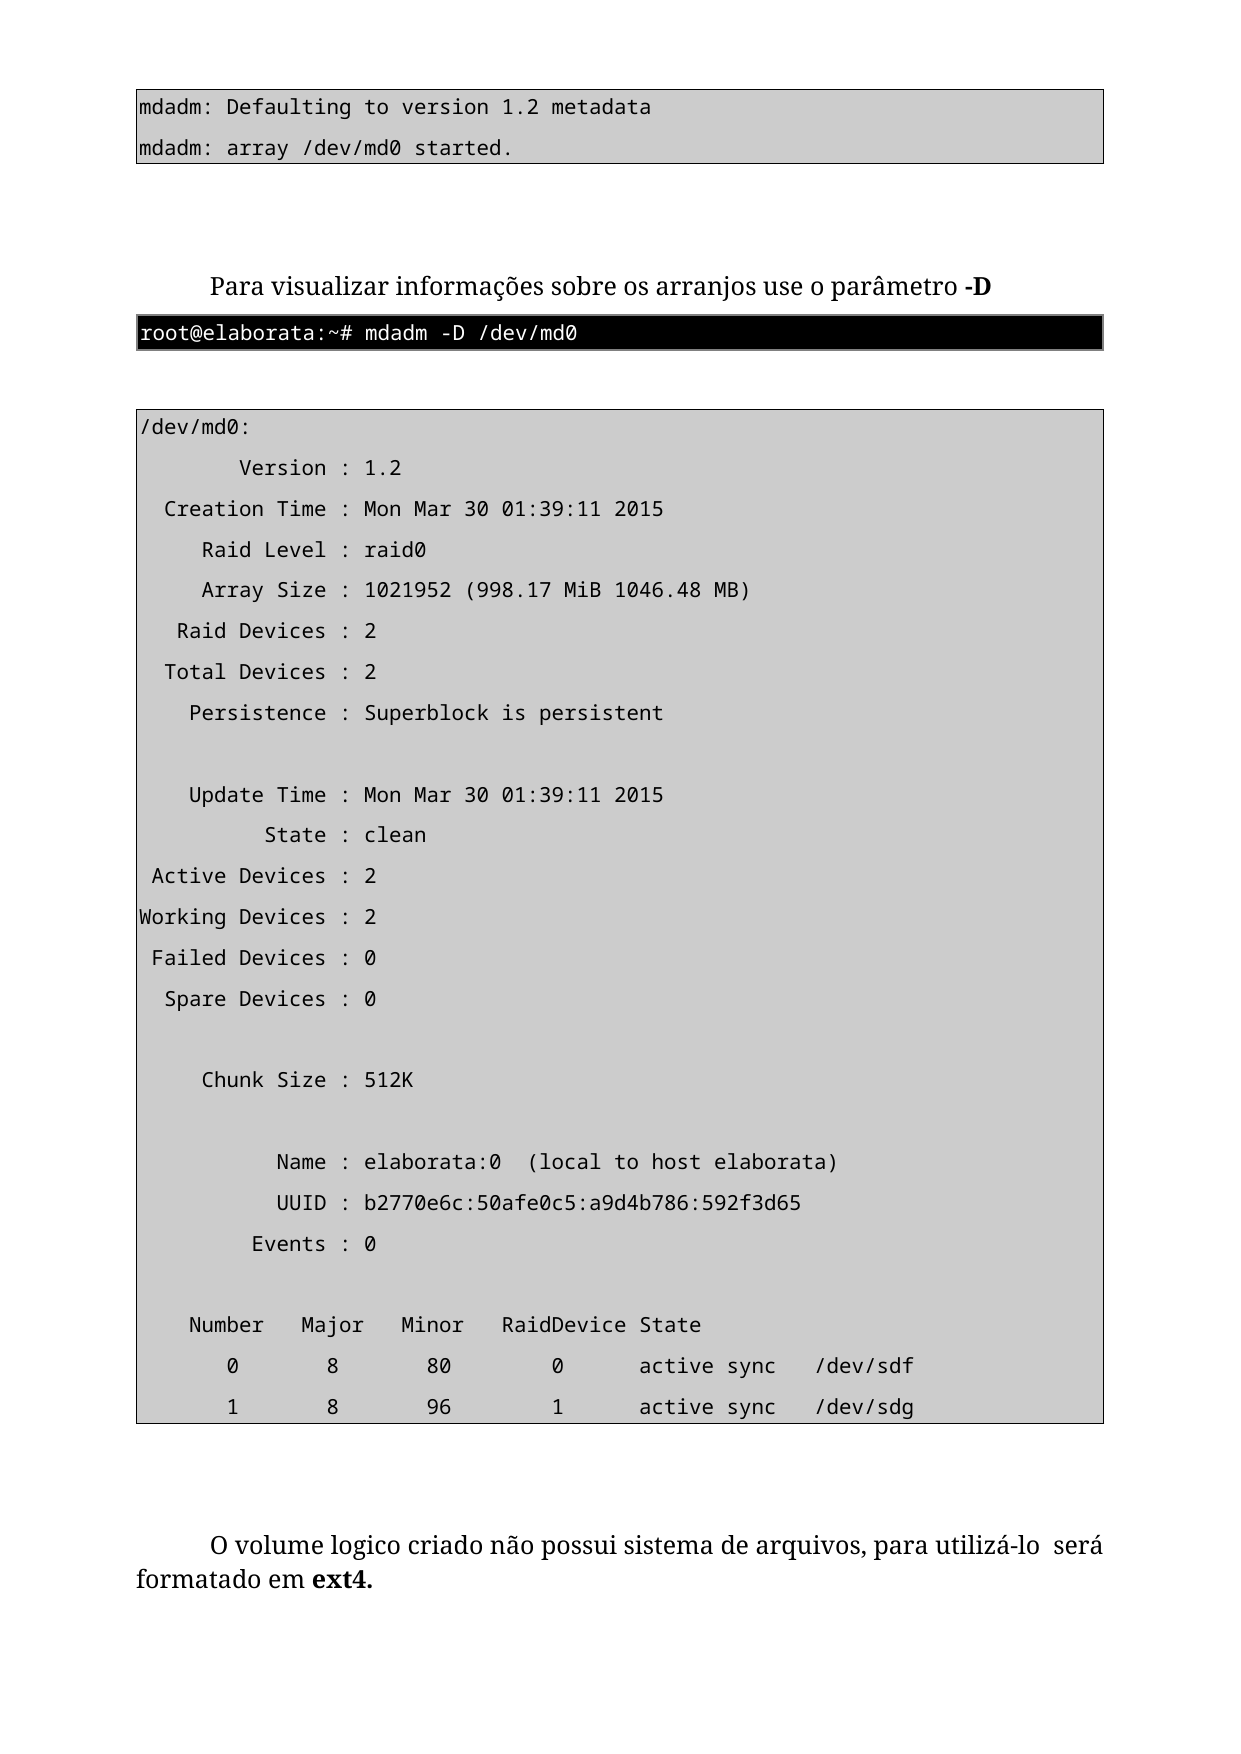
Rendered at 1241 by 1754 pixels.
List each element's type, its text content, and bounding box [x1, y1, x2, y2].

text mdadm: array /dev/md0 started. [137, 129, 1103, 163]
text 0 8 80 0 active sync /dev/sdf [137, 1348, 1103, 1380]
text mdadm: Defaulting to version 1.2 metadata [137, 90, 1103, 120]
text Name : elaborata:0 (local to host elaborata) [137, 1144, 1103, 1176]
text Creation Time : Mon Mar 30 01:39:11 2015 [137, 491, 1103, 522]
text State : clean [137, 817, 1103, 849]
text Version : 1.2 [137, 450, 1103, 481]
text Working Devices : 2 [137, 899, 1103, 931]
text Number Major Minor RaidDevice State [137, 1307, 1103, 1339]
text /dev/md0: [137, 410, 1103, 441]
text Spare Devices : 0 [137, 981, 1103, 1012]
text Failed Devices : 0 [137, 940, 1103, 971]
text Raid Level : raid0 [137, 532, 1103, 563]
text Chunk Size : 512K [137, 1062, 1103, 1094]
text Events : 0 [137, 1226, 1103, 1257]
text Raid Devices : 2 [137, 613, 1103, 645]
text UUID : b2770e6c:50afe0c5:a9d4b786:592f3d65 [137, 1185, 1103, 1216]
text Total Devices : 2 [137, 654, 1103, 686]
text root@elaborata:~# mdadm -D /dev/md0 [138, 316, 1102, 349]
text 1 8 96 1 active sync /dev/sdg [137, 1389, 1103, 1423]
text Array Size : 1021952 (998.17 MiB 1046.48 MB) [137, 572, 1103, 604]
text Update Time : Mon Mar 30 01:39:11 2015 [137, 777, 1103, 808]
text Persistence : Superblock is persistent [137, 695, 1103, 726]
text Active Devices : 2 [137, 858, 1103, 890]
text Para visualizar informações sobre os arranjos use o parâmetro -D [136, 268, 1104, 302]
text O volume logico criado não possui sistema de arquivos, para utilizá-lo será formatado em ext4. [136, 1528, 1104, 1596]
